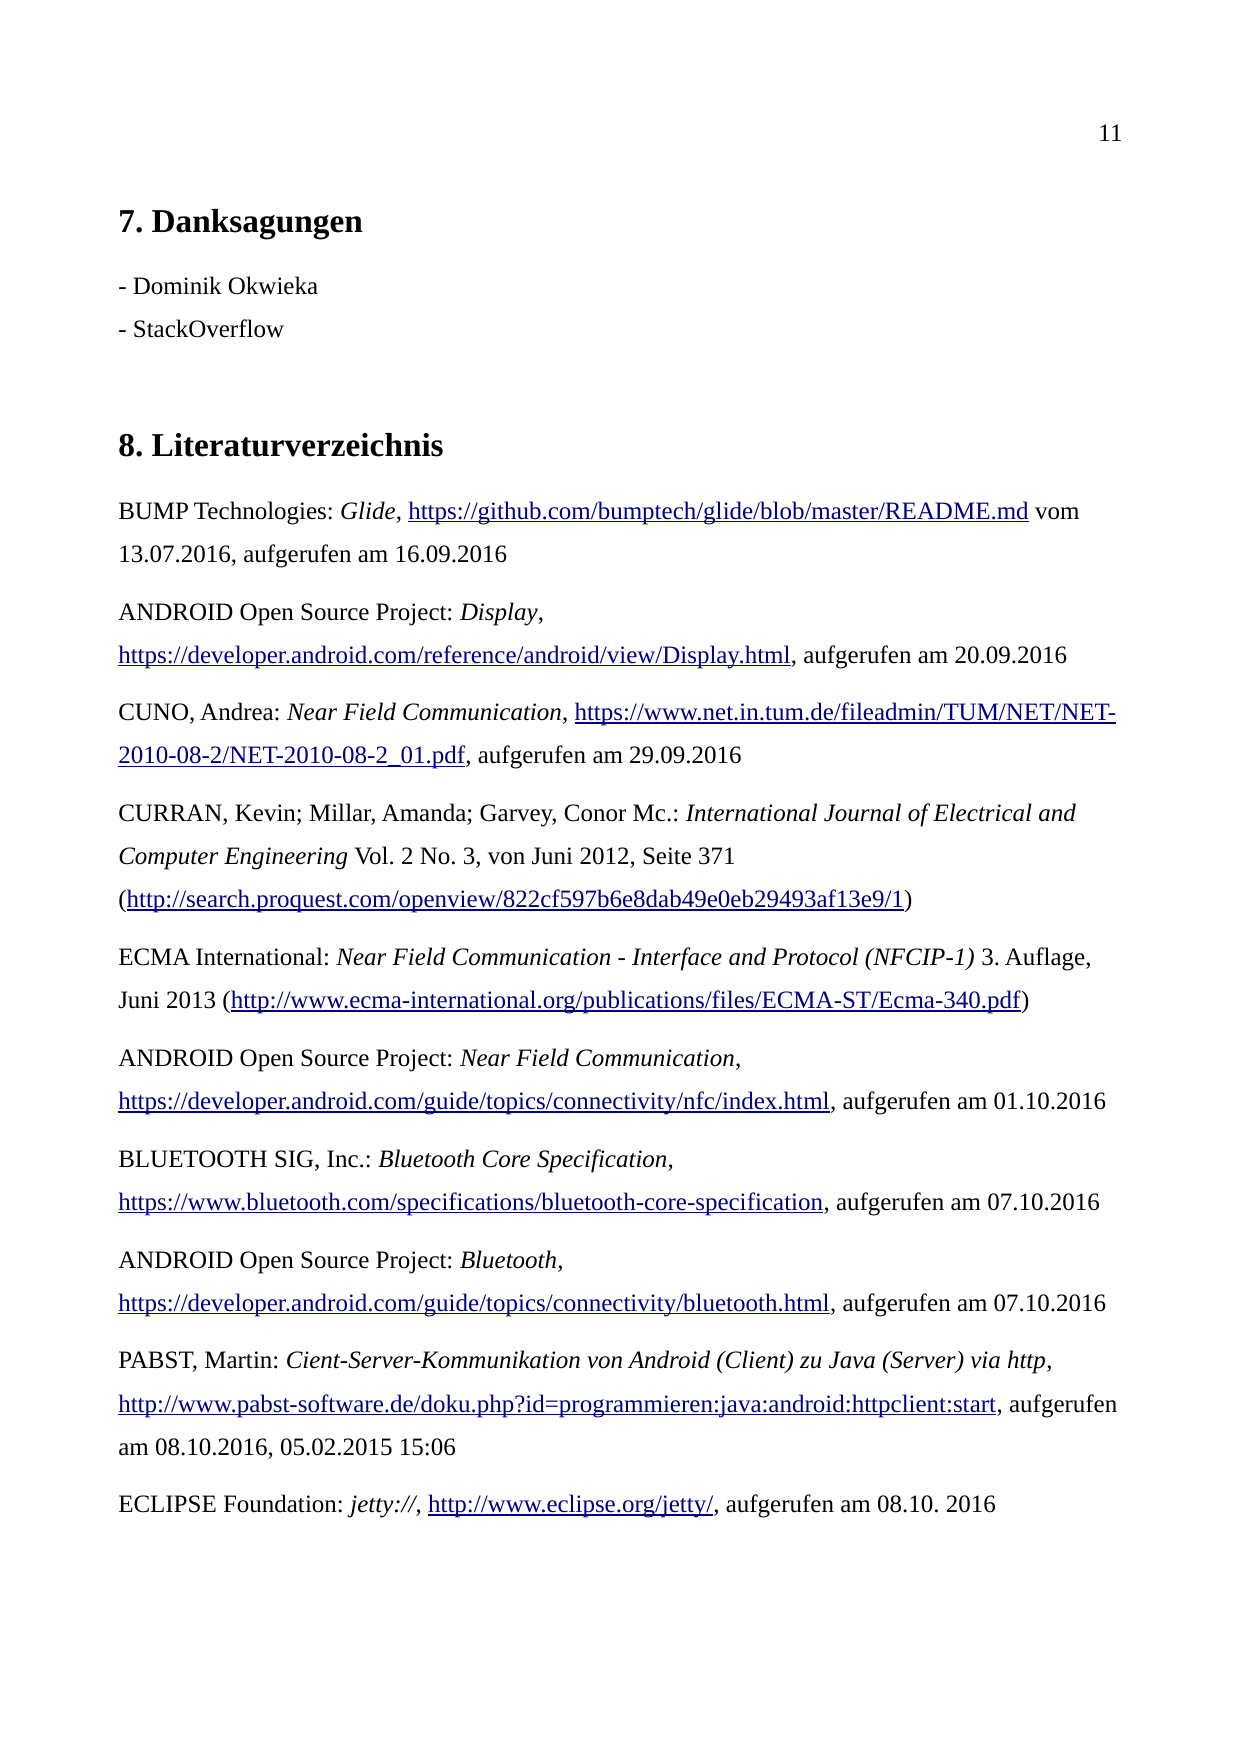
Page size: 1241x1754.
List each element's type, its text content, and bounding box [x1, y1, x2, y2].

text CUNO, Andrea: Near Field Communication, https://www.net.in.tum.de/fileadmin/TUM/NET/NET-2010-08-2/NET-2010-08-2_01.pdf, aufgerufen am 29.09.2016 [118, 697, 1122, 769]
text ANDROID Open Source Project: Bluetooth, https://developer.android.com/guide/topics/connectivity/bluetooth.html, aufgerufen am 07.10.2016 [118, 1245, 1122, 1317]
text BLUETOOTH SIG, Inc.: Bluetooth Core Specification, https://www.bluetooth.com/specifications/bluetooth-core-specification, aufgerufen am 07.10.2016 [118, 1144, 1122, 1216]
subtitle 7. Danksagungen [118, 201, 1122, 240]
text ANDROID Open Source Project: Near Field Communication, https://developer.android.com/guide/topics/connectivity/nfc/index.html, aufgerufen am 01.10.2016 [118, 1043, 1122, 1115]
text CURRAN, Kevin; Millar, Amanda; Garvey, Conor Mc.: International Journal of Electrical and Computer Engineering Vol. 2 No. 3, von Juni 2012, Seite 371 (http://search.proquest.com/openview/822cf597b6e8dab49e0eb29493af13e9/1) [118, 798, 1122, 913]
text ECMA International: Near Field Communication - Interface and Protocol (NFCIP-1) 3. Auflage, Juni 2013 (http://www.ecma-international.org/publications/files/ECMA-ST/Ecma-340.pdf) [118, 942, 1122, 1014]
text - StackOverflow [118, 314, 1122, 343]
text PABST, Martin: Cient-Server-Kommunikation von Android (Client) zu Java (Server) via http, http://www.pabst-software.de/doku.php?id=programmieren:java:android:httpclient:start, aufgerufen am 08.10.2016, 05.02.2015 15:06 [118, 1346, 1122, 1461]
text BUMP Technologies: Glide, https://github.com/bumptech/glide/blob/master/README.md vom 13.07.2016, aufgerufen am 16.09.2016 [118, 496, 1122, 568]
subtitle 8. Literaturverzeichnis [118, 426, 1122, 464]
text ECLIPSE Foundation: jetty://, http://www.eclipse.org/jetty/, aufgerufen am 08.10. 2016 [118, 1489, 1122, 1518]
text - Dominik Okwieka [118, 271, 1122, 300]
text ANDROID Open Source Project: Display, https://developer.android.com/reference/android/view/Display.html, aufgerufen am 20.09.2016 [118, 597, 1122, 668]
